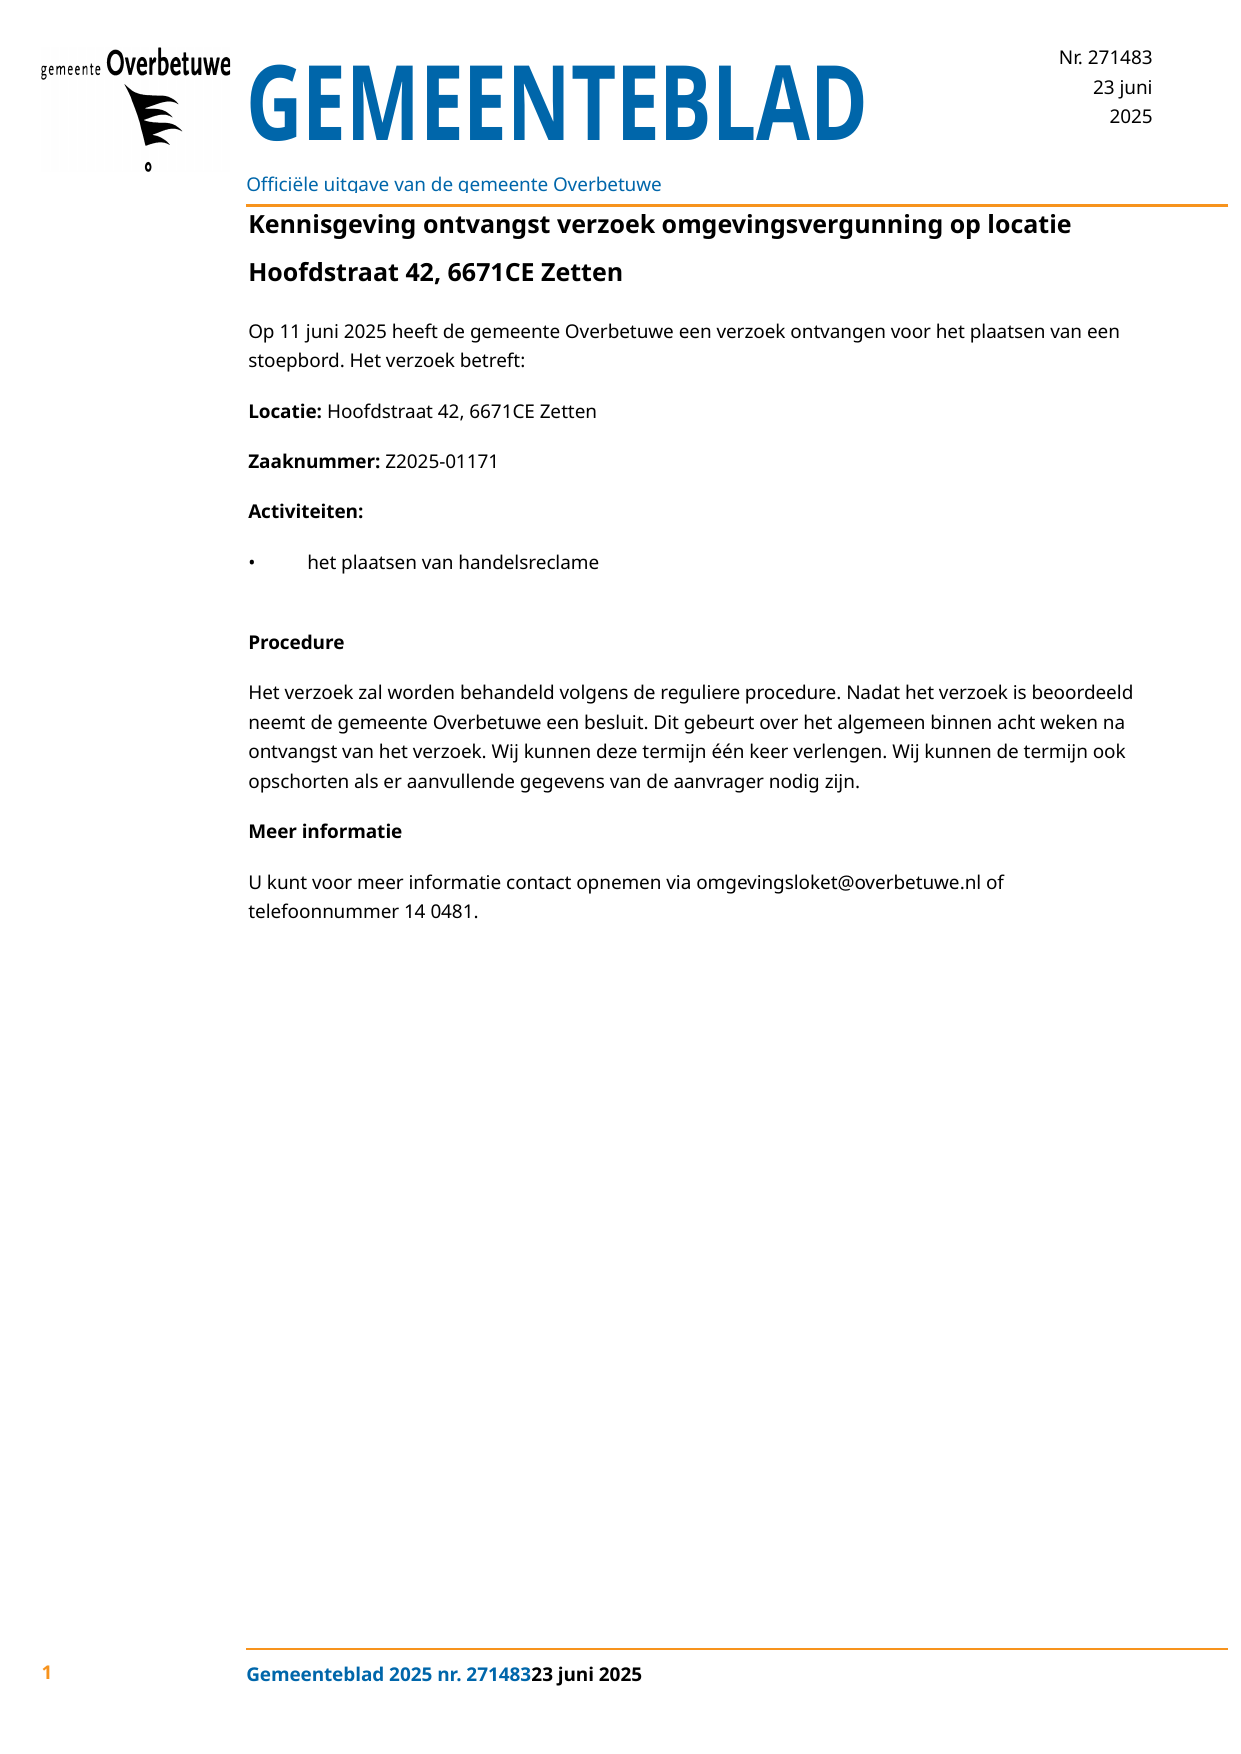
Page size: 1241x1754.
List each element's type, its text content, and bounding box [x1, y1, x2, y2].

list het plaatsen van handelsreclame [248, 549, 1152, 575]
text Activiteiten: [248, 499, 1152, 524]
text Op 11 juni 2025 heeft de gemeente Overbetuwe een verzoek ontvangen voor het plaatsen van een stoepbord. Het verzoek betreft: [248, 318, 1152, 373]
text Het verzoek zal worden behandeld volgens de reguliere procedure. Nadat het verzoek is beoordeeld neemt de gemeente Overbetuwe een besluit. Dit gebeurt over het algemeen binnen acht weken na ontvangst van het verzoek. Wij kunnen deze termijn één keer verlengen. Wij kunnen de termijn ook opschorten als er aanvullende gegevens van de aanvrager nodig zijn. [248, 679, 1152, 794]
text U kunt voor meer informatie contact opnemen via omgevingsloket@overbetuwe.nl of telefoonnummer 14 0481. [248, 869, 1152, 924]
text Kennisgeving ontvangst verzoek omgevingsvergunning op locatie Hoofdstraat 42, 6671CE Zetten [248, 207, 1152, 288]
text Procedure [248, 629, 1152, 655]
text Locatie: Hoofdstraat 42, 6671CE Zetten [248, 398, 1152, 424]
text Zaaknummer: Z2025-01171 [248, 448, 1152, 474]
text Meer informatie [248, 819, 1152, 844]
picture [41, 47, 231, 172]
